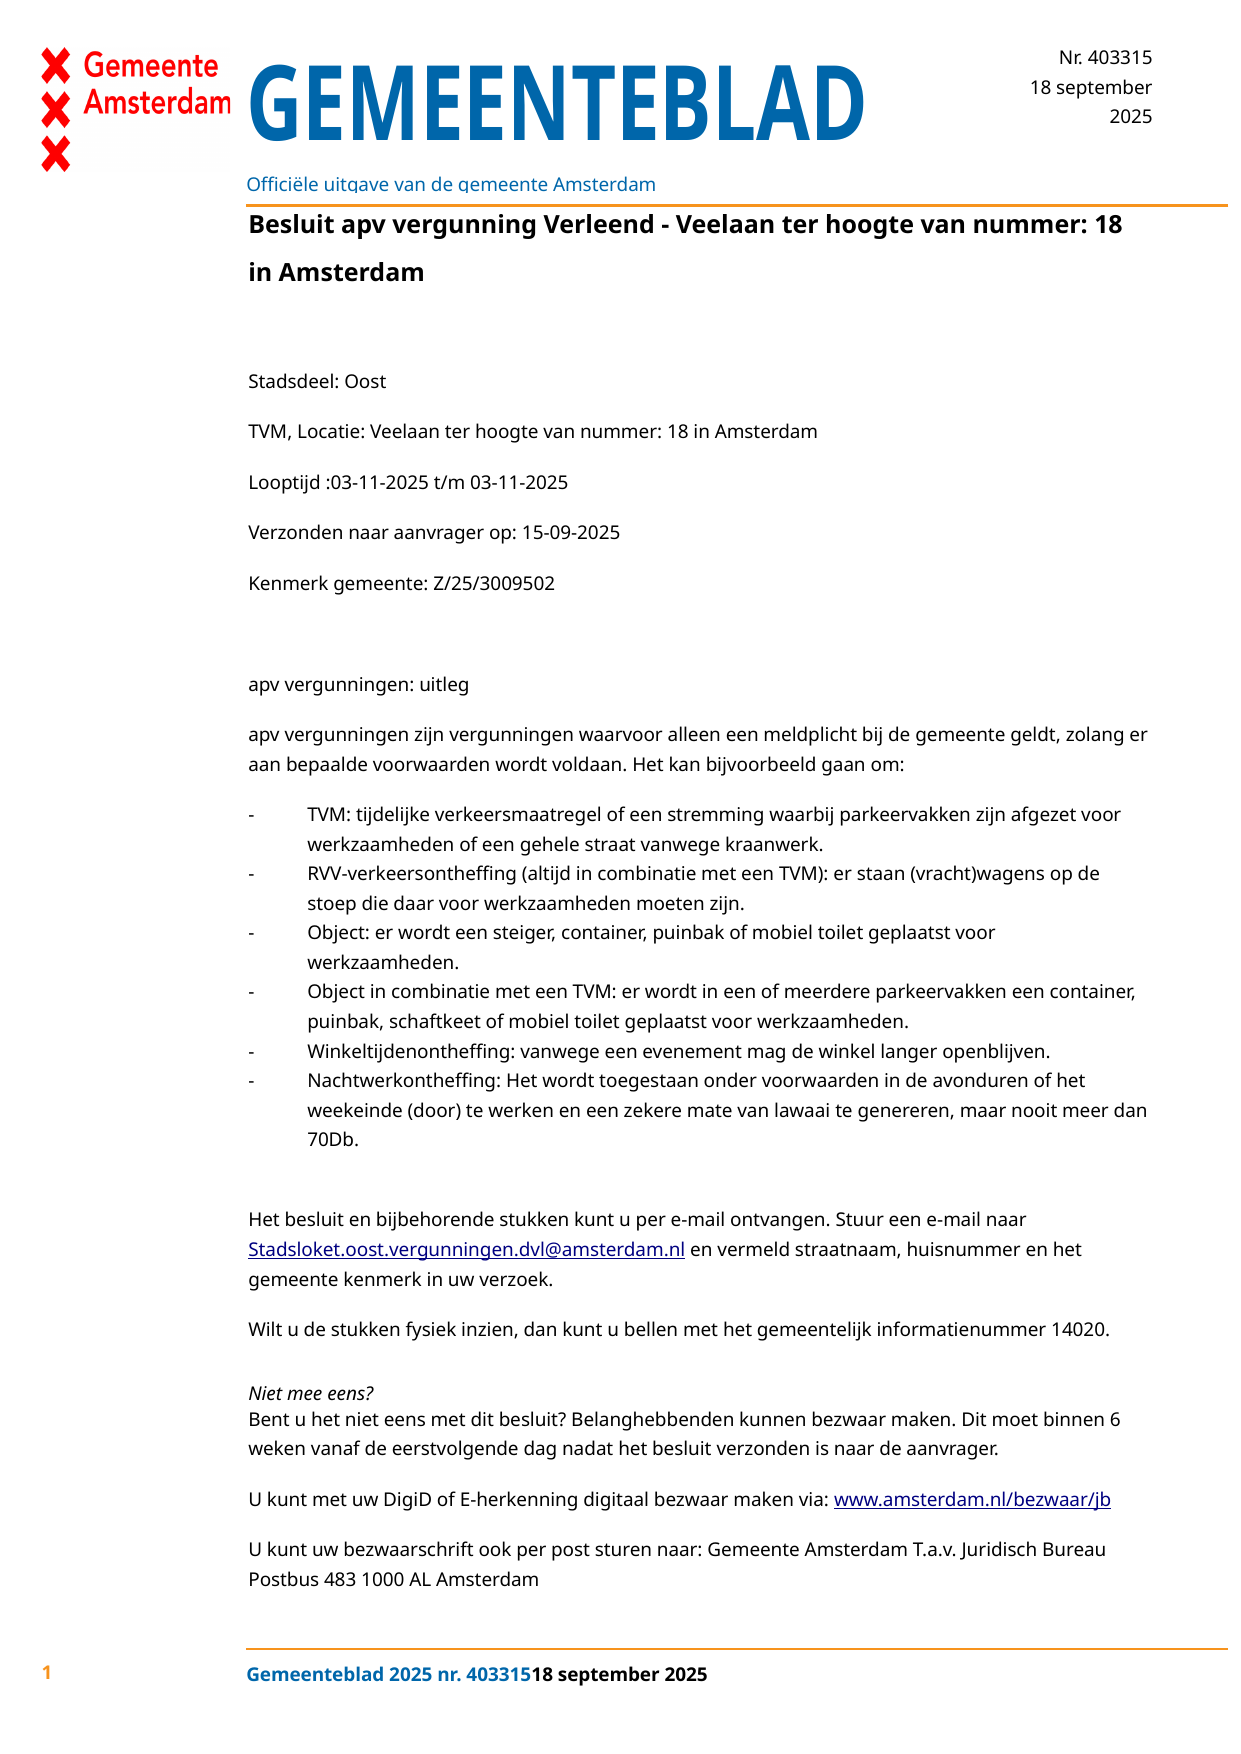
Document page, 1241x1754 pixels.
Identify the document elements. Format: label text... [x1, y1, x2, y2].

text apv vergunningen: uitleg [248, 671, 1152, 697]
text Looptijd :03-11-2025 t/m 03-11-2025 [248, 469, 1152, 495]
list TVM: tijdelijke verkeersmaatregel of een stremming waarbij parkeervakken zijn afgezet voor werkzaamheden of een gehele straat vanwege kraanwerk. [248, 801, 1152, 857]
text TVM, Locatie: Veelaan ter hoogte van nummer: 18 in Amsterdam [248, 419, 1152, 444]
text Wilt u de stukken fysiek inzien, dan kunt u bellen met het gemeentelijk informatienummer 14020. [248, 1316, 1152, 1342]
text Het besluit en bijbehorende stukken kunt u per e-mail ontvangen. Stuur een e-mail naar Stadsloket.oost.vergunningen.dvl@amsterdam.nl en vermeld straatnaam, huisnummer en het gemeente kenmerk in uw verzoek. [248, 1207, 1152, 1292]
text Niet mee eens? [248, 1380, 1152, 1406]
text Kenmerk gemeente: Z/25/3009502 [248, 570, 1152, 596]
picture [41, 47, 231, 172]
list Object: er wordt een steiger, container, puinbak of mobiel toilet geplaatst voor werkzaamheden. [248, 919, 1152, 975]
text apv vergunningen zijn vergunningen waarvoor alleen een meldplicht bij de gemeente geldt, zolang er aan bepaalde voorwaarden wordt voldaan. Het kan bijvoorbeeld gaan om: [248, 721, 1152, 777]
text U kunt met uw DigiD of E-herkenning digitaal bezwaar maken via: www.amsterdam.nl/bezwaar/jb [248, 1486, 1152, 1512]
list Object in combinatie met een TVM: er wordt in een of meerdere parkeervakken een container, puinbak, schaftkeet of mobiel toilet geplaatst voor werkzaamheden. [248, 979, 1152, 1034]
text Stadsdeel: Oost [248, 368, 1152, 394]
text Verzonden naar aanvrager op: 15-09-2025 [248, 519, 1152, 545]
list RVV-verkeersontheffing (altijd in combinatie met een TVM): er staan (vracht)wagens op de stoep die daar voor werkzaamheden moeten zijn. [248, 860, 1152, 916]
text Besluit apv vergunning Verleend - Veelaan ter hoogte van nummer: 18 in Amsterdam [248, 207, 1152, 288]
list Nachtwerkontheffing: Het wordt toegestaan onder voorwaarden in de avonduren of het weekeinde (door) te werken en een zekere mate van lawaai te genereren, maar nooit meer dan 70Db. [248, 1067, 1152, 1152]
list Winkeltijdenontheffing: vanwege een evenement mag de winkel langer openblijven. [248, 1038, 1152, 1064]
text Bent u het niet eens met dit besluit? Belanghebbenden kunnen bezwaar maken. Dit moet binnen 6 weken vanaf de eerstvolgende dag nadat het besluit verzonden is naar de aanvrager. [248, 1406, 1152, 1461]
text U kunt uw bezwaarschrift ook per post sturen naar: Gemeente Amsterdam T.a.v. Juridisch Bureau Postbus 483 1000 AL Amsterdam [248, 1536, 1152, 1592]
